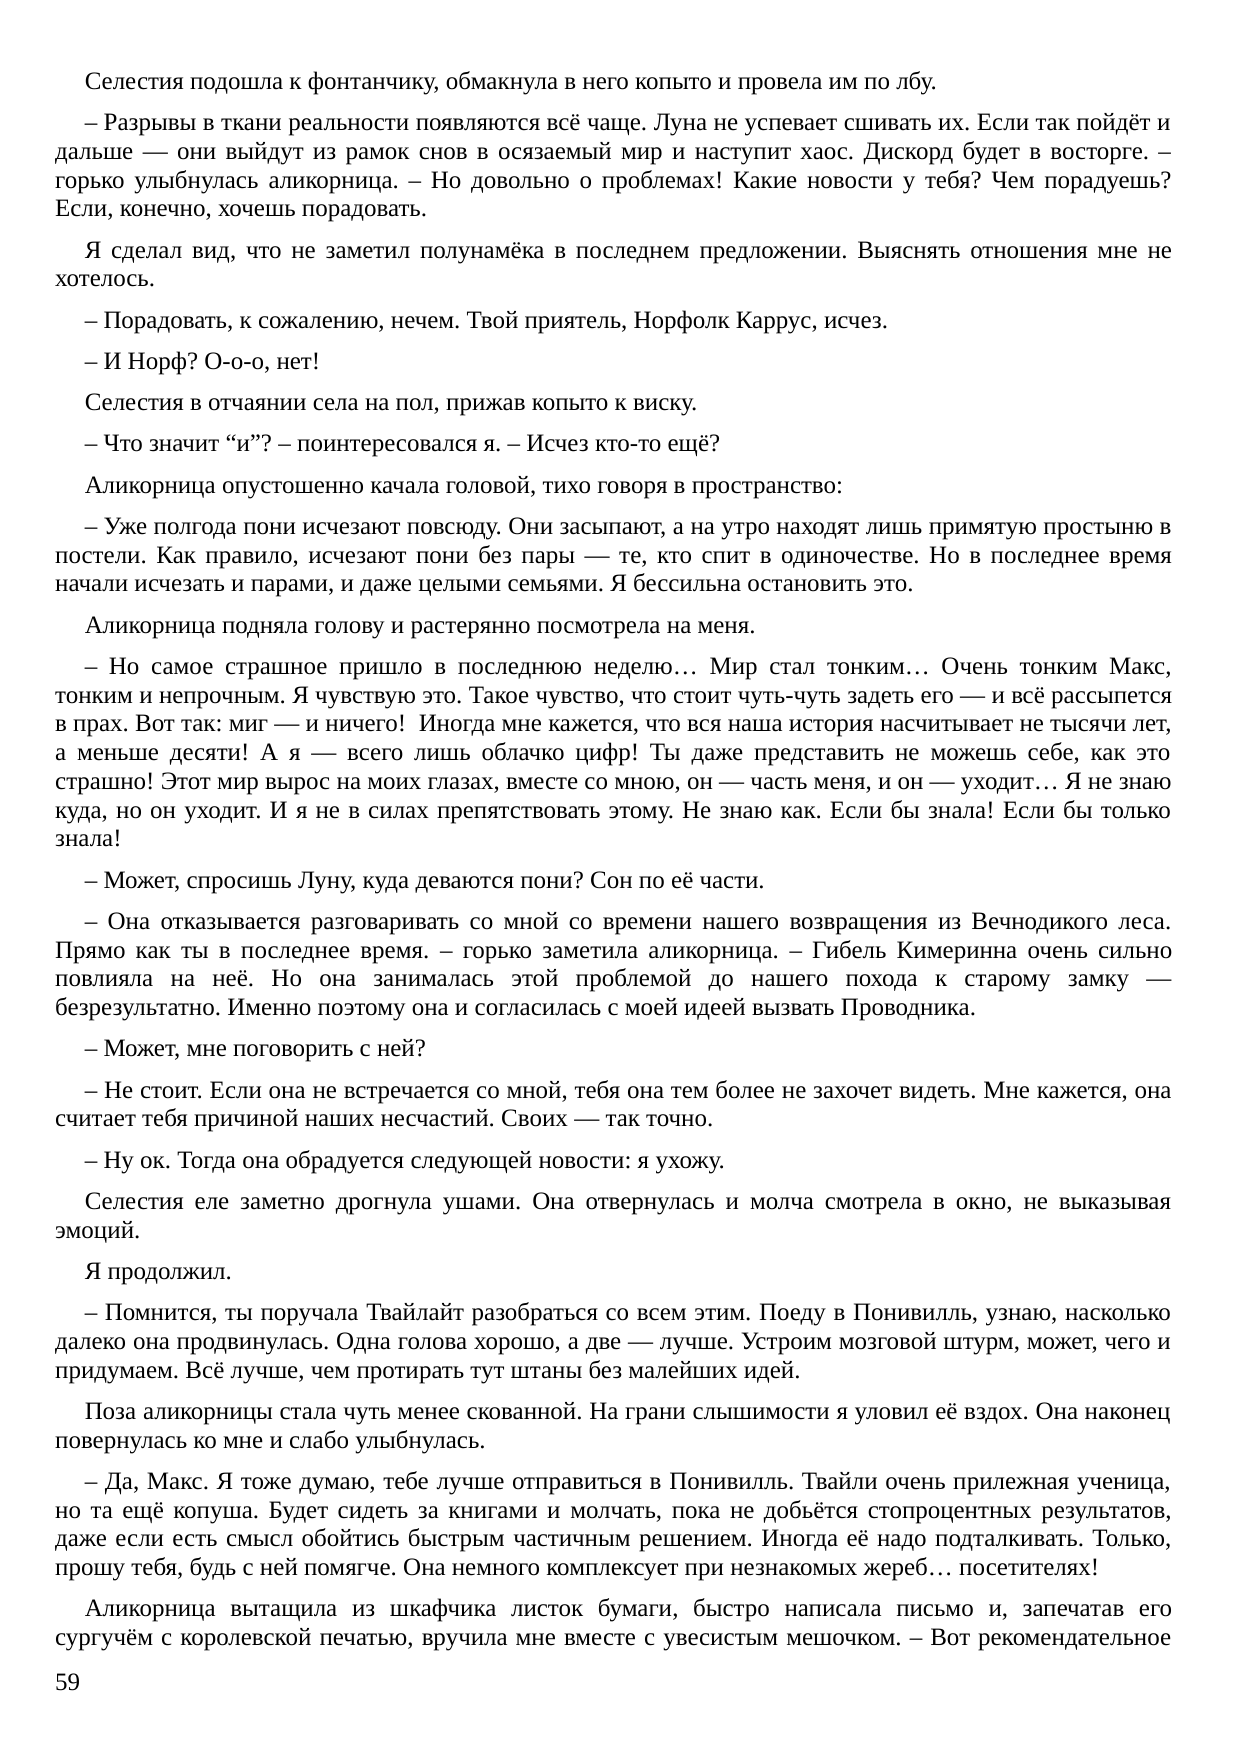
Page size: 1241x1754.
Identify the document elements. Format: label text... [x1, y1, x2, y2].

text – Помнится, ты поручала Твайлайт разобраться со всем этим. Поеду в Понивилль, узнаю, насколько далеко она продвинулась. Одна голова хорошо, а две — лучше. Устроим мозговой штурм, может, чего и придумаем. Всё лучше, чем протирать тут штаны без малейших идей. [55, 1297, 1173, 1383]
text Аликорница опустошенно качала головой, тихо говоря в пространство: [55, 470, 1173, 498]
text – Уже полгода пони исчезают повсюду. Они засыпают, а на утро находят лишь примятую простыню в постели. Как правило, исчезают пони без пары — те, кто спит в одиночестве. Но в последнее время начали исчезать и парами, и даже целыми семьями. Я бессильна остановить это. [55, 511, 1173, 597]
text Аликорница вытащила из шкафчика листок бумаги, быстро написала письмо и, запечатав его сургучём с королевской печатью, вручила мне вместе с увесистым мешочком. – Вот рекомендательное [55, 1593, 1173, 1651]
text – Она отказывается разговаривать со мной со времени нашего возвращения из Вечнодикого леса. Прямо как ты в последнее время. – горько заметила аликорница. – Гибель Кимеринна очень сильно повлияла на неё. Но она занималась этой проблемой до нашего похода к старому замку — безрезультатно. Именно поэтому она и согласилась с моей идеей вызвать Проводника. [55, 906, 1173, 1021]
text – Ну ок. Тогда она обрадуется следующей новости: я ухожу. [55, 1145, 1173, 1173]
text – Разрывы в ткани реальности появляются всё чаще. Луна не успевает сшивать их. Если так пойдёт и дальше — они выйдут из рамок снов в осязаемый мир и наступит хаос. Дискорд будет в восторге. – горько улыбнулась аликорница. – Но довольно о проблемах! Какие новости у тебя? Чем порадуешь? Если, конечно, хочешь порадовать. [55, 107, 1173, 222]
text Я продолжил. [55, 1256, 1173, 1285]
text Поза аликорницы стала чуть менее скованной. На грани слышимости я уловил её вздох. Она наконец повернулась ко мне и слабо улыбнулась. [55, 1396, 1173, 1453]
text Селестия еле заметно дрогнула ушами. Она отвернулась и молча смотрела в окно, не выказывая эмоций. [55, 1186, 1173, 1243]
text Я сделал вид, что не заметил полунамёка в последнем предложении. Выяснять отношения мне не хотелось. [55, 235, 1173, 292]
text Аликорница подняла голову и растерянно посмотрела на меня. [55, 610, 1173, 638]
text – Порадовать, к сожалению, нечем. Твой приятель, Норфолк Каррус, исчез. [55, 305, 1173, 333]
text Селестия подошла к фонтанчику, обмакнула в него копыто и провела им по лбу. [55, 66, 1173, 95]
text – Да, Макс. Я тоже думаю, тебе лучше отправиться в Понивилль. Твайли очень прилежная ученица, но та ещё копуша. Будет сидеть за книгами и молчать, пока не добьётся стопроцентных результатов, даже если есть смысл обойтись быстрым частичным решением. Иногда её надо подталкивать. Только, прошу тебя, будь с ней помягче. Она немного комплексует при незнакомых жереб… посетителях! [55, 1466, 1173, 1581]
text – Не стоит. Если она не встречается со мной, тебя она тем более не захочет видеть. Мне кажется, она считает тебя причиной наших несчастий. Своих — так точно. [55, 1075, 1173, 1132]
text – И Норф? О-о-о, нет! [55, 346, 1173, 375]
text – Но самое страшное пришло в последнюю неделю… Мир стал тонким… Очень тонким Макс, тонким и непрочным. Я чувствую это. Такое чувство, что стоит чуть-чуть задеть его — и всё рассыпется в прах. Вот так: миг — и ничего! Иногда мне кажется, что вся наша история насчитывает не тысячи лет, а меньше десяти! А я — всего лишь облачко цифр! Ты даже представить не можешь себе, как это страшно! Этот мир вырос на моих глазах, вместе со мною, он — часть меня, и он — уходит… Я не знаю куда, но он уходит. И я не в силах препятствовать этому. Не знаю как. Если бы знала! Если бы только знала! [55, 651, 1173, 852]
text – Что значит “и”? – поинтересовался я. – Исчез кто-то ещё? [55, 428, 1173, 457]
text – Может, мне поговорить с ней? [55, 1033, 1173, 1062]
text – Может, спросишь Луну, куда деваются пони? Сон по её части. [55, 865, 1173, 893]
text Селестия в отчаянии села на пол, прижав копыто к виску. [55, 387, 1173, 416]
